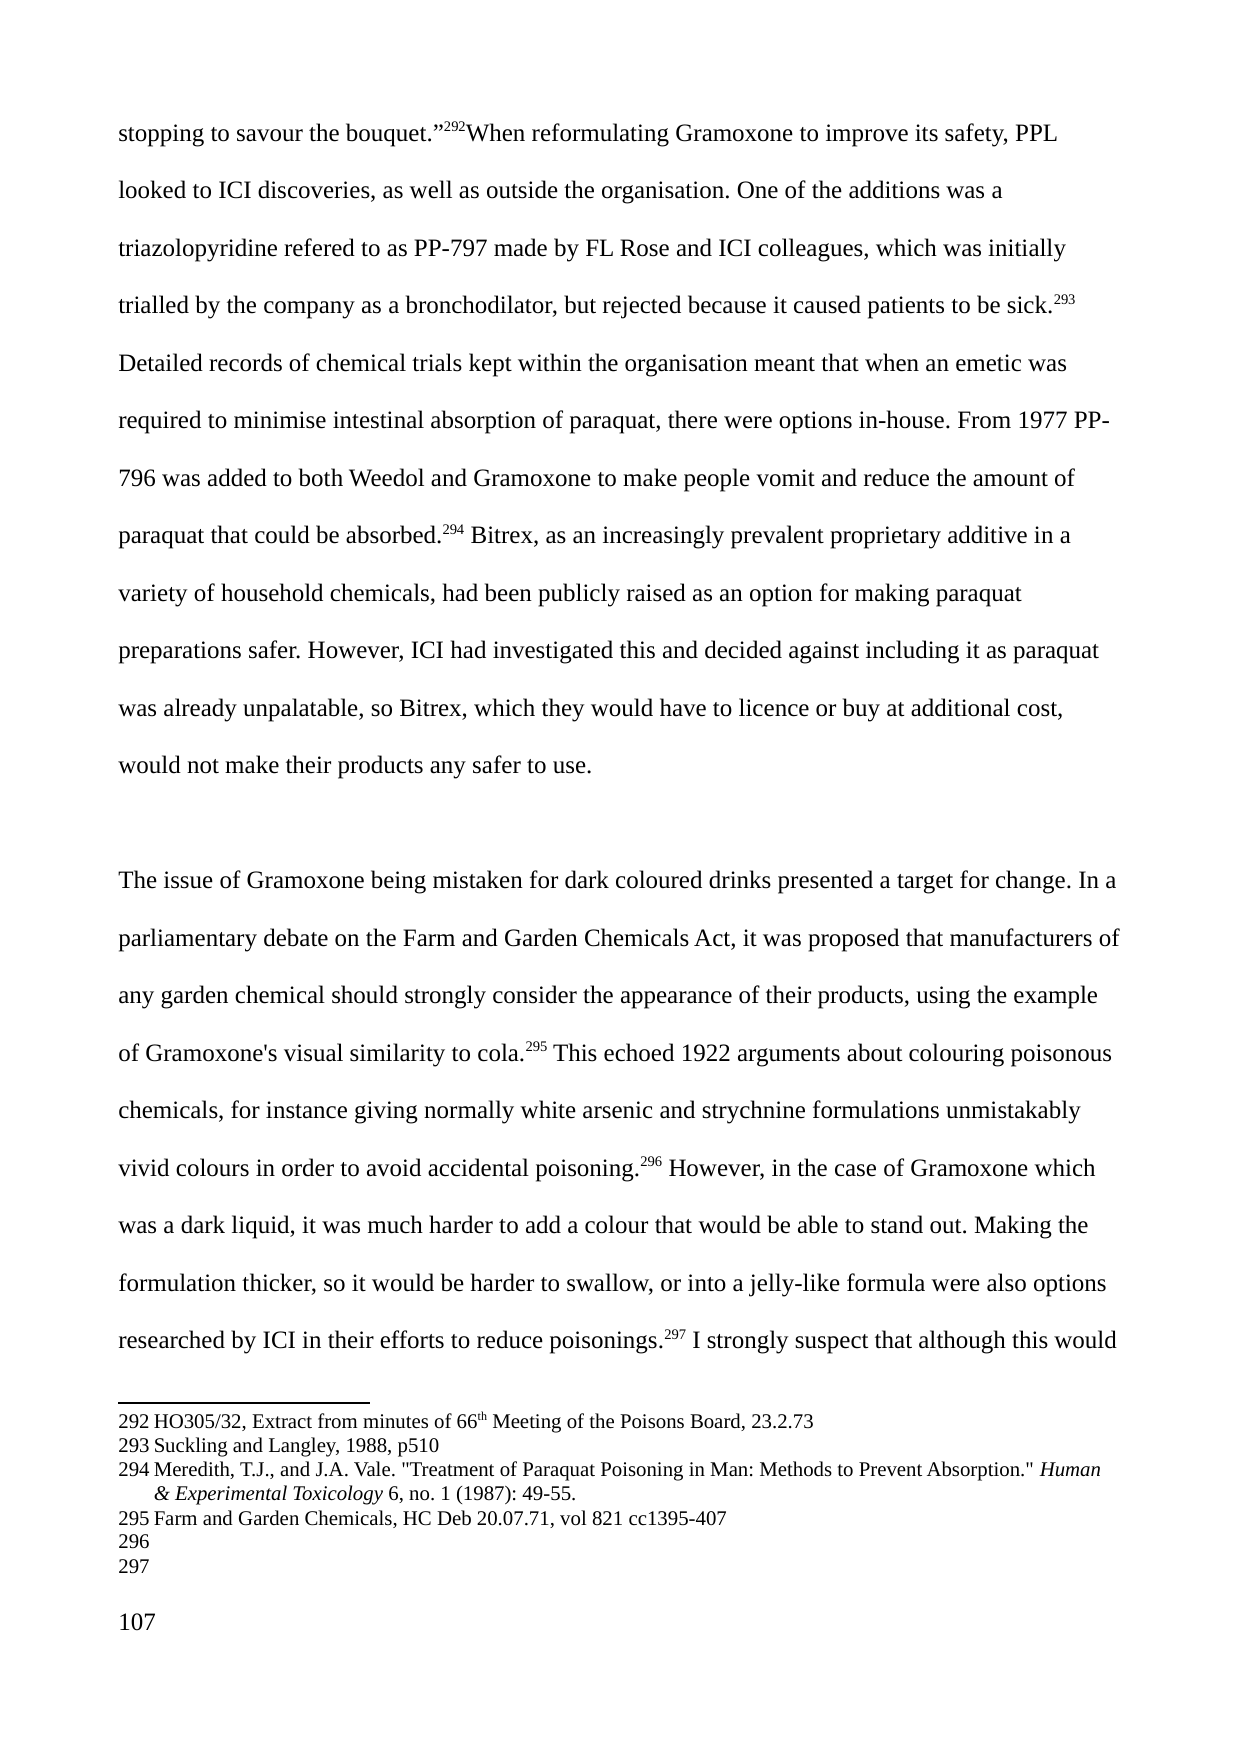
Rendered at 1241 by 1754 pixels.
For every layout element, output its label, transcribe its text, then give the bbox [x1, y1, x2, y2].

text Suckling and Langley, 1988, p510 [118, 1433, 1122, 1457]
text The issue of Gramoxone being mistaken for dark coloured drinks presented a target for change. In a parliamentary debate on the Farm and Garden Chemicals Act, it was proposed that manufacturers of any garden chemical should strongly consider the appearance of their products, using the example of Gramoxone's visual similarity to cola. This echoed 1922 arguments about colouring poisonous chemicals, for instance giving normally white arsenic and strychnine formulations unmistakably vivid colours in order to avoid accidental poisoning. However, in the case of Gramoxone which was a dark liquid, it was much harder to add a colour that would be able to stand out. Making the formulation thicker, so it would be harder to swallow, or into a jelly-like formula were also options researched by ICI in their efforts to reduce poisonings. I strongly suspect that although this would [118, 866, 1122, 1354]
text stopping to savour the bouquet.”When reformulating Gramoxone to improve its safety, PPL looked to ICI discoveries, as well as outside the organisation. One of the additions was a triazolopyridine refered to as PP-797 made by FL Rose and ICI colleagues, which was initially trialled by the company as a bronchodilator, but rejected because it caused patients to be sick. Detailed records of chemical trials kept within the organisation meant that when an emetic was required to minimise intestinal absorption of paraquat, there were options in-house. From 1977 PP-796 was added to both Weedol and Gramoxone to make people vomit and reduce the amount of paraquat that could be absorbed. Bitrex, as an increasingly prevalent proprietary additive in a variety of household chemicals, had been publicly raised as an option for making paraquat preparations safer. However, ICI had investigated this and decided against including it as paraquat was already unpalatable, so Bitrex, which they would have to licence or buy at additional cost, would not make their products any safer to use. [118, 118, 1122, 779]
text Meredith, T.J., and J.A. Vale. "Treatment of Paraquat Poisoning in Man: Methods to Prevent Absorption." Human & Experimental Toxicology 6, no. 1 (1987): 49-55. [118, 1457, 1122, 1505]
text HO305/32, Extract from minutes of 66th Meeting of the Poisons Board, 23.2.73 [118, 1409, 1122, 1433]
text Farm and Garden Chemicals, HC Deb 20.07.71, vol 821 cc1395-407 [118, 1505, 1122, 1529]
